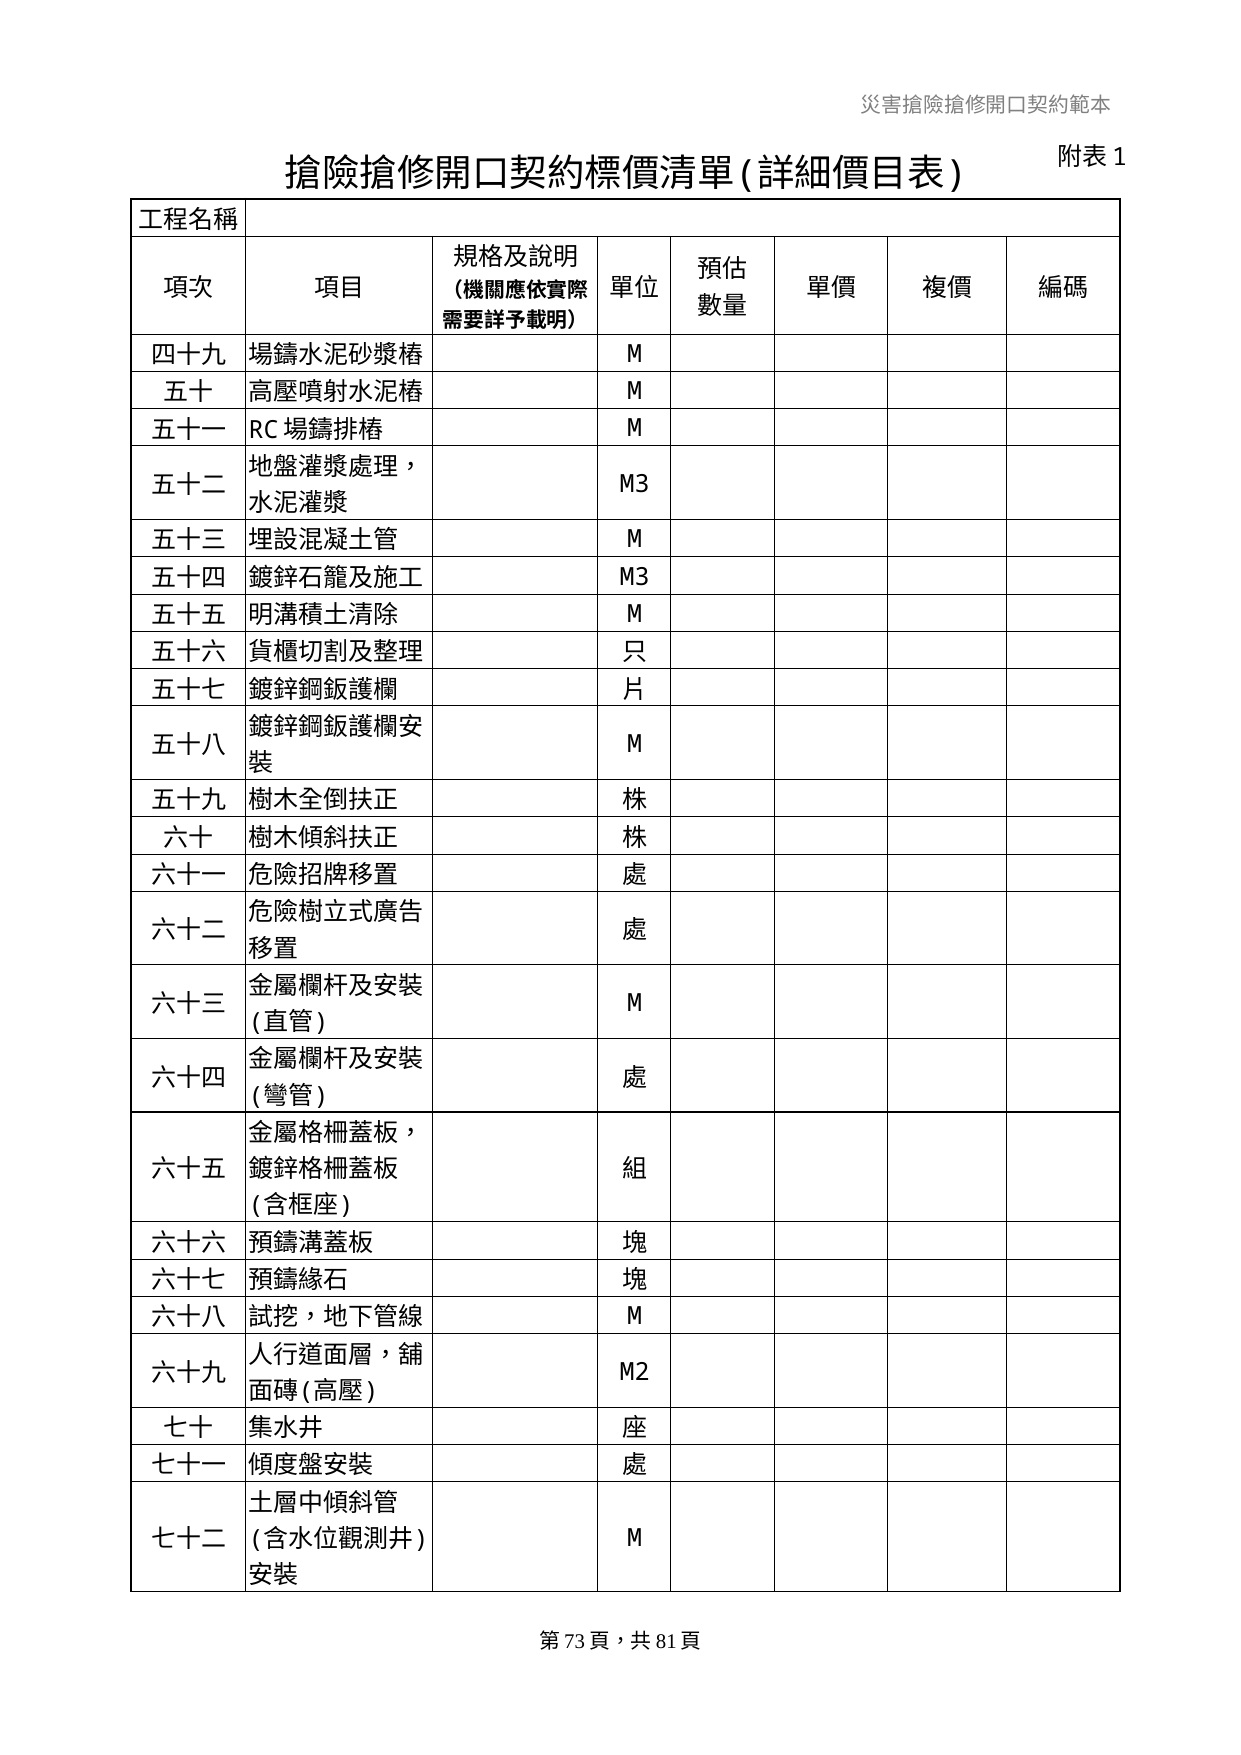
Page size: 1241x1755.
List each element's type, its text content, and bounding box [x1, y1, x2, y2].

table_cell [888, 1113, 1006, 1221]
table_cell 七十一 [132, 1445, 245, 1481]
table_cell [775, 892, 887, 964]
table_cell [433, 446, 597, 519]
table_cell [775, 632, 887, 668]
table_cell [1007, 817, 1119, 853]
table_cell [433, 1334, 597, 1407]
table_cell [671, 446, 774, 519]
table_cell 傾度盤安裝 [246, 1445, 432, 1481]
table_cell [433, 817, 597, 853]
table_cell [1007, 409, 1119, 445]
table_cell [775, 965, 887, 1038]
table_cell [775, 372, 887, 408]
table_cell 試挖，地下管線 [246, 1297, 432, 1333]
table_cell [1007, 780, 1119, 816]
table_cell [246, 200, 1119, 236]
table_cell 六十六 [132, 1222, 245, 1258]
table_cell [1007, 1482, 1119, 1591]
table_cell 鍍鋅石籠及施工 [246, 557, 432, 593]
table_cell [775, 780, 887, 816]
table_cell [775, 1482, 887, 1591]
table_cell 集水井 [246, 1408, 432, 1444]
table_cell [671, 1222, 774, 1258]
table_cell 六十三 [132, 965, 245, 1038]
table_cell [671, 520, 774, 556]
table_cell [888, 446, 1006, 519]
table_cell 六十九 [132, 1334, 245, 1407]
table_cell [1007, 557, 1119, 593]
table_cell 六十四 [132, 1039, 245, 1111]
table_cell M [598, 520, 670, 556]
table_cell M [598, 1297, 670, 1333]
table_cell 處 [598, 855, 670, 891]
table_cell [888, 557, 1006, 593]
table_cell 工程名稱 [132, 200, 245, 236]
table_cell [433, 855, 597, 891]
table_cell [671, 372, 774, 408]
table_cell [433, 669, 597, 705]
table_cell M [598, 409, 670, 445]
table_cell [433, 520, 597, 556]
table_cell [888, 1445, 1006, 1481]
table_cell [433, 372, 597, 408]
table_cell [433, 1260, 597, 1296]
table_cell 五十五 [132, 595, 245, 631]
table_cell [888, 1482, 1006, 1591]
table_cell [1007, 1113, 1119, 1221]
table_cell [775, 557, 887, 593]
table_cell 樹木傾斜扶正 [246, 817, 432, 853]
table_cell 五十二 [132, 446, 245, 519]
table_cell 六十五 [132, 1113, 245, 1221]
table_cell 危險招牌移置 [246, 855, 432, 891]
table_cell 埋設混凝土管 [246, 520, 432, 556]
table_cell 處 [598, 1039, 670, 1111]
table_cell [671, 780, 774, 816]
table_cell [1007, 1334, 1119, 1407]
table_cell [888, 1297, 1006, 1333]
table_cell 鍍鋅鋼鈑護欄 [246, 669, 432, 705]
table_cell 座 [598, 1408, 670, 1444]
table_cell [671, 817, 774, 853]
table_cell 五十九 [132, 780, 245, 816]
table_cell [775, 1334, 887, 1407]
table_cell [775, 1113, 887, 1221]
table_cell [1007, 706, 1119, 779]
table_cell [671, 595, 774, 631]
table_cell [888, 409, 1006, 445]
table_cell [888, 1334, 1006, 1407]
table_cell [433, 706, 597, 779]
table_cell 預鑄溝蓋板 [246, 1222, 432, 1258]
table_cell [671, 892, 774, 964]
table_cell 六十 [132, 817, 245, 853]
table_cell [1007, 372, 1119, 408]
table_cell 項目 [246, 237, 432, 333]
table_cell [888, 965, 1006, 1038]
table_cell [433, 335, 597, 371]
table_cell M [598, 595, 670, 631]
table_cell 危險樹立式廣告移置 [246, 892, 432, 964]
table_cell [433, 595, 597, 631]
table_cell [433, 1445, 597, 1481]
table_cell M2 [598, 1334, 670, 1407]
table_cell [775, 595, 887, 631]
table_cell [671, 409, 774, 445]
table_cell [775, 446, 887, 519]
table_cell [671, 1113, 774, 1221]
table_cell 處 [598, 892, 670, 964]
table_cell [1007, 1297, 1119, 1333]
table_cell [671, 1297, 774, 1333]
table_cell M [598, 372, 670, 408]
table_cell [775, 669, 887, 705]
table_cell M3 [598, 557, 670, 593]
table_cell [888, 520, 1006, 556]
table_cell 貨櫃切割及整理 [246, 632, 432, 668]
table_cell 地盤灌漿處理，水泥灌漿 [246, 446, 432, 519]
table_cell [433, 632, 597, 668]
table_cell [671, 855, 774, 891]
table_cell [775, 520, 887, 556]
table_cell 五十一 [132, 409, 245, 445]
table_cell [1007, 892, 1119, 964]
table_cell [671, 669, 774, 705]
table_cell [1007, 595, 1119, 631]
table_cell [1007, 669, 1119, 705]
table_cell 株 [598, 780, 670, 816]
table_cell M [598, 965, 670, 1038]
table_cell 項次 [132, 237, 245, 333]
table_cell M [598, 335, 670, 371]
table_cell [888, 780, 1006, 816]
table_cell [775, 409, 887, 445]
table_cell 處 [598, 1445, 670, 1481]
table_cell 預鑄緣石 [246, 1260, 432, 1296]
table_cell 明溝積土清除 [246, 595, 432, 631]
table_cell 塊 [598, 1222, 670, 1258]
table_cell [671, 706, 774, 779]
table_cell [433, 892, 597, 964]
table_cell [1007, 520, 1119, 556]
table_cell [433, 965, 597, 1038]
table_cell 六十八 [132, 1297, 245, 1333]
table_cell 五十三 [132, 520, 245, 556]
table_cell [1007, 1222, 1119, 1258]
table_cell 組 [598, 1113, 670, 1221]
table_cell [1007, 1408, 1119, 1444]
table_cell M3 [598, 446, 670, 519]
table_cell [433, 557, 597, 593]
table_cell [433, 1482, 597, 1591]
table_cell 六十二 [132, 892, 245, 964]
table_cell [888, 817, 1006, 853]
table_cell 單位 [598, 237, 670, 333]
table_cell 五十六 [132, 632, 245, 668]
table_cell 六十一 [132, 855, 245, 891]
table_cell 株 [598, 817, 670, 853]
table_cell [775, 1297, 887, 1333]
table_cell 土層中傾斜管(含水位觀測井)安裝 [246, 1482, 432, 1591]
table_cell [775, 335, 887, 371]
table_cell [775, 706, 887, 779]
table_cell M [598, 706, 670, 779]
table_cell [1007, 1445, 1119, 1481]
table_cell [433, 1222, 597, 1258]
table_cell 編碼 [1007, 237, 1119, 333]
table_cell 六十七 [132, 1260, 245, 1296]
table_cell 只 [598, 632, 670, 668]
table_cell 五十 [132, 372, 245, 408]
table_cell 五十七 [132, 669, 245, 705]
table_cell [1007, 855, 1119, 891]
table_cell 金屬欄杆及安裝(彎管) [246, 1039, 432, 1111]
table_header 搶險搶修開口契約標價清單(詳細價目表) [131, 129, 1179, 197]
table_cell 四十九 [132, 335, 245, 371]
table_cell [671, 1260, 774, 1296]
table_cell 鍍鋅鋼鈑護欄安裝 [246, 706, 432, 779]
table_cell 場鑄水泥砂漿樁 [246, 335, 432, 371]
table_cell [433, 1408, 597, 1444]
table_cell [775, 855, 887, 891]
table_cell [671, 1039, 774, 1111]
table_cell [671, 1408, 774, 1444]
table_cell 片 [598, 669, 670, 705]
table_cell [888, 1408, 1006, 1444]
table_cell [888, 855, 1006, 891]
table_cell [888, 372, 1006, 408]
table_cell 規格及說明 （機關應依實際需要詳予載明） [433, 237, 597, 333]
table_cell 七十二 [132, 1482, 245, 1591]
table_cell [1007, 1039, 1119, 1111]
table_cell [888, 335, 1006, 371]
table_cell [1007, 446, 1119, 519]
table_cell [888, 892, 1006, 964]
table_cell 金屬格柵蓋板，鍍鋅格柵蓋板(含框座) [246, 1113, 432, 1221]
table_cell [1007, 335, 1119, 371]
table_cell [1007, 965, 1119, 1038]
table_cell 高壓噴射水泥樁 [246, 372, 432, 408]
table_cell [671, 335, 774, 371]
table_cell [888, 1260, 1006, 1296]
table_cell 五十八 [132, 706, 245, 779]
table_cell [775, 817, 887, 853]
table_cell [775, 1039, 887, 1111]
table_cell [888, 595, 1006, 631]
table_cell 單價 [775, 237, 887, 333]
table_cell 五十四 [132, 557, 245, 593]
table_cell [671, 557, 774, 593]
table_cell 塊 [598, 1260, 670, 1296]
table_cell [775, 1260, 887, 1296]
table_cell [1007, 1260, 1119, 1296]
table_cell 預估數量 [671, 237, 774, 333]
table_cell [671, 1445, 774, 1481]
table_cell [433, 780, 597, 816]
table_cell 樹木全倒扶正 [246, 780, 432, 816]
table_cell [671, 632, 774, 668]
table_cell [671, 1334, 774, 1407]
table_cell [433, 409, 597, 445]
table_cell [888, 632, 1006, 668]
table_cell [671, 965, 774, 1038]
table_cell [888, 1039, 1006, 1111]
table_cell [775, 1445, 887, 1481]
table_cell [775, 1222, 887, 1258]
table_cell [433, 1039, 597, 1111]
table_cell [775, 1408, 887, 1444]
table_cell 金屬欄杆及安裝(直管) [246, 965, 432, 1038]
table_cell M [598, 1482, 670, 1591]
table_cell [433, 1113, 597, 1221]
table_cell [433, 1297, 597, 1333]
table_cell RC場鑄排樁 [246, 409, 432, 445]
table_cell [1007, 632, 1119, 668]
table_cell [888, 669, 1006, 705]
table_cell [888, 1222, 1006, 1258]
table_cell 七十 [132, 1408, 245, 1444]
table_cell [888, 706, 1006, 779]
table_cell 複價 [888, 237, 1006, 333]
table_cell [671, 1482, 774, 1591]
table_cell 人行道面層，舖面磚(高壓) [246, 1334, 432, 1407]
